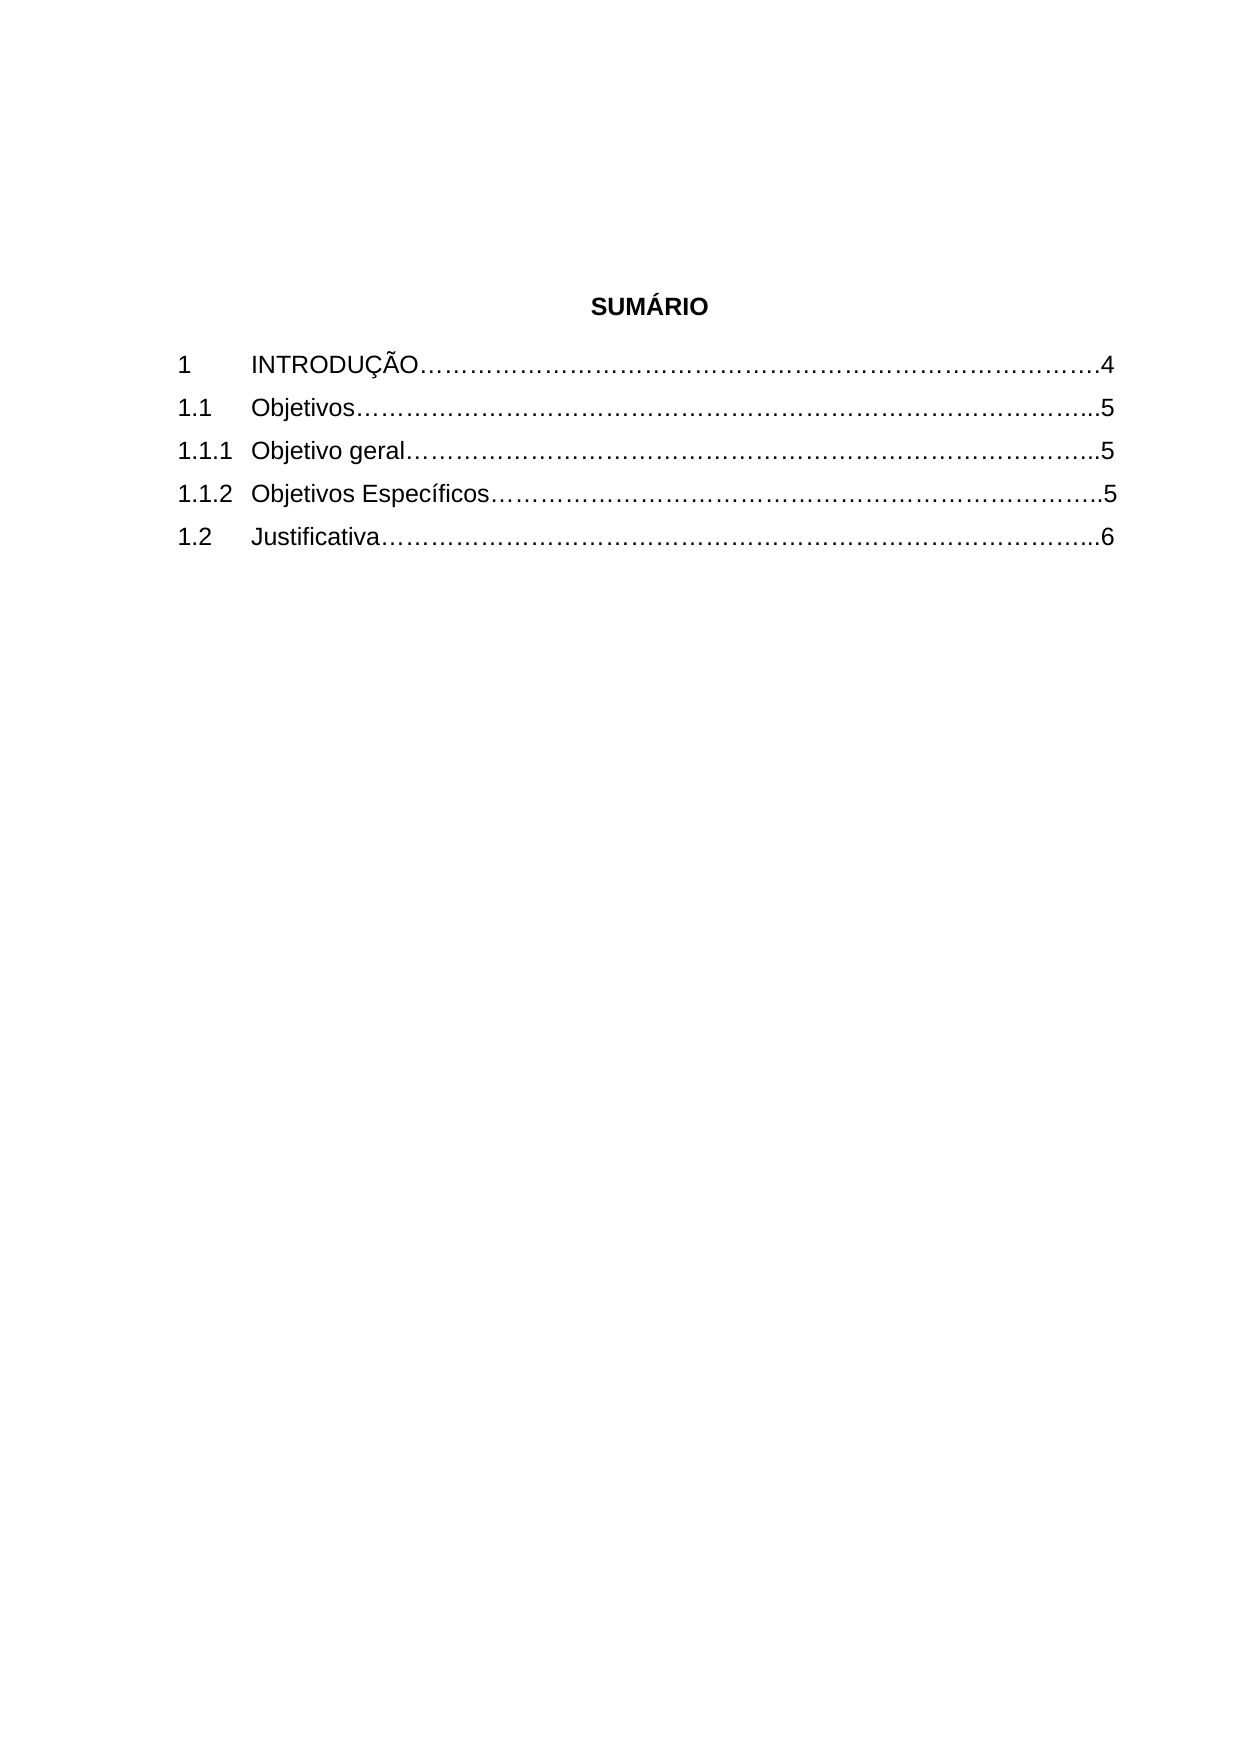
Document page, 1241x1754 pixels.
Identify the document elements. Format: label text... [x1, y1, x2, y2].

text 1.1 Objetivos……………………………………………………………………………...5 [177, 393, 1122, 422]
text 1.2 Justificativa…………………………………………………………………………...6 [177, 522, 1122, 551]
text 1.1.2 Objetivos Específicos………………………………………………………………..5 [177, 479, 1122, 508]
text SUMÁRIO [177, 292, 1122, 321]
text 1 INTRODUÇÃO……………………………………………………………………….4 [177, 350, 1122, 378]
text 1.1.1 Objetivo geral………………………………………………………………………...5 [177, 436, 1122, 465]
